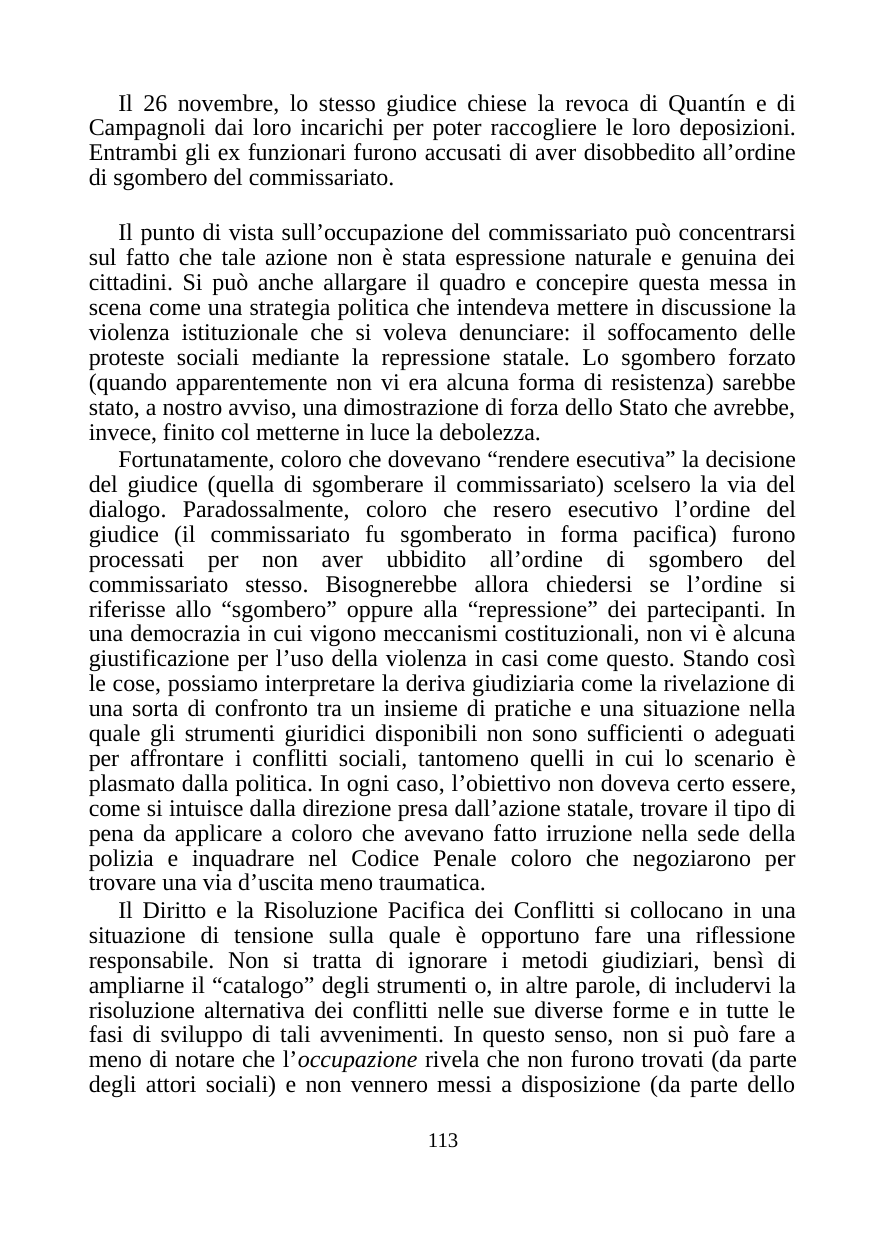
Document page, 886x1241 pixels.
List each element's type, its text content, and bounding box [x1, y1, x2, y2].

text Il 26 novembre, lo stesso giudice chiese la revoca di Quantín e di Campagnoli dai loro incarichi per poter raccogliere le loro deposizioni. Entrambi gli ex funzionari furono accusati di aver disobbedito all’ordine di sgombero del commissariato. [88, 88, 797, 191]
text Fortunatamente, coloro che dovevano “rendere esecutiva” la decisione del giudice (quella di sgomberare il commissariato) scelsero la via del dialogo. Paradossalmente, coloro che resero esecutivo l’ordine del giudice (il commissariato fu sgomberato in forma pacifica) furono processati per non aver ubbidito all’ordine di sgombero del commissariato stesso. Bisognerebbe allora chiedersi se l’ordine si riferisse allo “sgombero” oppure alla “repressione” dei partecipanti. In una democrazia in cui vigono meccanismi costituzionali, non vi è alcuna giustificazione per l’uso della violenza in casi come questo. Stando così le cose, possiamo interpretare la deriva giudiziaria come la rivelazione di una sorta di confronto tra un insieme di pratiche e una situazione nella quale gli strumenti giuridici disponibili non sono sufficienti o adeguati per affrontare i conflitti sociali, tantomeno quelli in cui lo scenario è plasmato dalla politica. In ogni caso, l’obiettivo non doveva certo essere, come si intuisce dalla direzione presa dall’azione statale, trovare il tipo di pena da applicare a coloro che avevano fatto irruzione nella sede della polizia e inquadrare nel Codice Penale coloro che negoziarono per trovare una via d’uscita meno traumatica. [88, 445, 797, 896]
text Il Diritto e la Risoluzione Pacifica dei Conflitti si collocano in una situazione di tensione sulla quale è opportuno fare una riflessione responsabile. Non si tratta di ignorare i metodi giudiziari, bensì di ampliarne il “catalogo” degli strumenti o, in altre parole, di includervi la risoluzione alternativa dei conflitti nelle sue diverse forme e in tutte le fasi di sviluppo di tali avvenimenti. In questo senso, non si può fare a meno di notare che l’occupazione rivela che non furono trovati (da parte degli attori sociali) e non vennero messi a disposizione (da parte dello [88, 896, 797, 1098]
text Il punto di vista sull’occupazione del commissariato può concentrarsi sul fatto che tale azione non è stata espressione naturale e genuina dei cittadini. Si può anche allargare il quadro e concepire questa messa in scena come una strategia politica che intendeva mettere in discussione la violenza istituzionale che si voleva denunciare: il soffocamento delle proteste sociali mediante la repressione statale. Lo sgombero forzato (quando apparentemente non vi era alcuna forma di resistenza) sarebbe stato, a nostro avviso, una dimostrazione di forza dello Stato che avrebbe, invece, finito col metterne in luce la debolezza. [88, 218, 797, 445]
